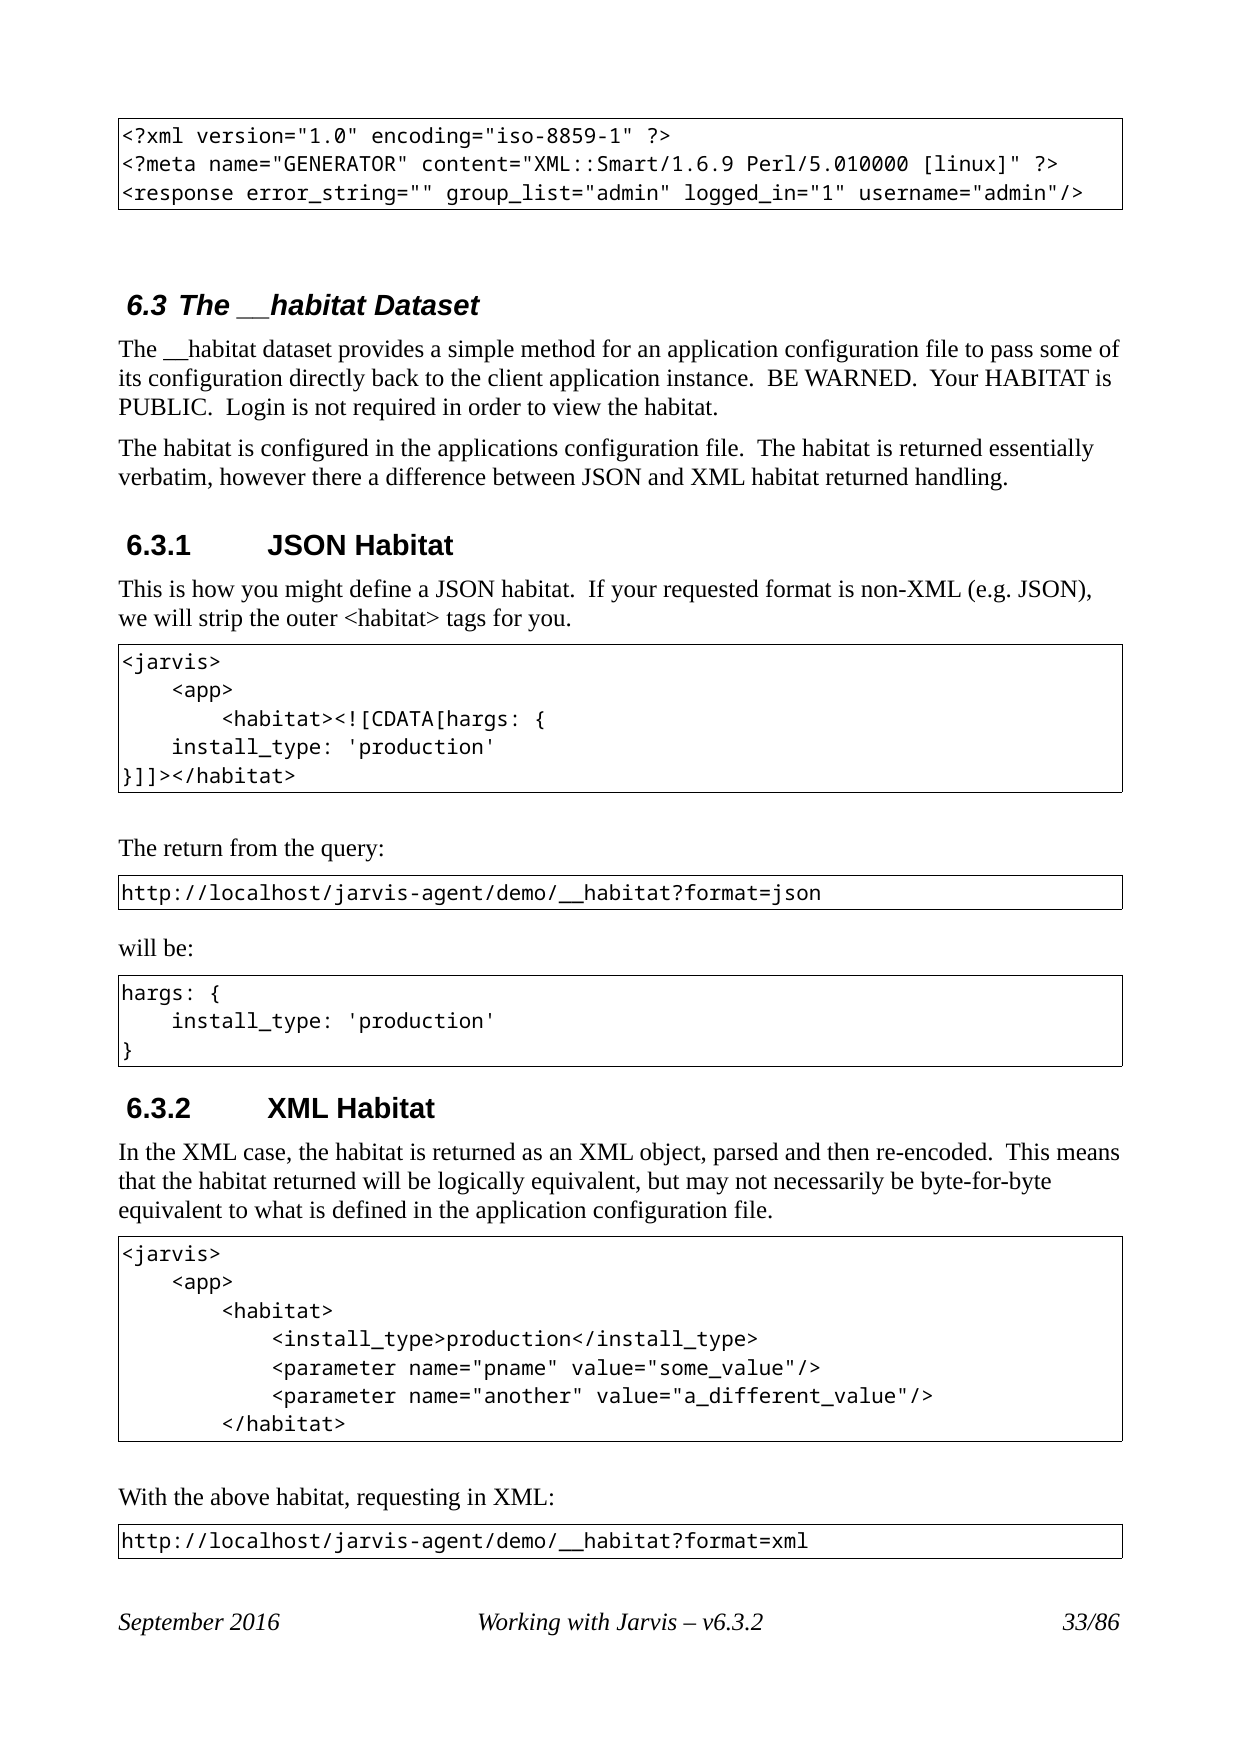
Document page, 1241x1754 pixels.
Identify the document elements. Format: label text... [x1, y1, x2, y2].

text }]]></habitat> [119, 758, 1122, 792]
text <app> [119, 1264, 1122, 1293]
text install_type: 'production' [119, 729, 1122, 758]
text With the above habitat, requesting in XML: [118, 1482, 1122, 1511]
text The __habitat dataset provides a simple method for an application configuration file to pass some of its configuration directly back to the client application instance. BE WARNED. Your HABITAT is PUBLIC. Login is not required in order to view the habitat. [118, 334, 1122, 421]
text <install_type>production</install_type> [119, 1321, 1122, 1350]
text <response error_string="" group_list="admin" logged_in="1" username="admin"/> [119, 175, 1122, 209]
text </habitat> [119, 1407, 1122, 1441]
text will be: [118, 933, 1122, 962]
text <parameter name="another" value="a_different_value"/> [119, 1378, 1122, 1407]
subtitle JSON Habitat [118, 528, 1122, 562]
text http://localhost/jarvis-agent/demo/__habitat?format=xml [119, 1525, 1122, 1558]
text In the XML case, the habitat is returned as an XML object, parsed and then re-encoded. This means that the habitat returned will be logically equivalent, but may not necessarily be byte-for-byte equivalent to what is defined in the application configuration file. [118, 1137, 1122, 1223]
text The habitat is configured in the applications configuration file. The habitat is returned essentially verbatim, however there a difference between JSON and XML habitat returned handling. [118, 433, 1122, 491]
subtitle XML Habitat [118, 1091, 1122, 1125]
text } [119, 1032, 1122, 1066]
text install_type: 'production' [119, 1003, 1122, 1032]
text http://localhost/jarvis-agent/demo/__habitat?format=json [119, 876, 1122, 909]
text <jarvis> [119, 1237, 1122, 1264]
text <jarvis> [119, 645, 1122, 672]
text <app> [119, 672, 1122, 701]
subtitle The __habitat Dataset [118, 288, 1122, 322]
text This is how you might define a JSON habitat. If your requested format is non-XML (e.g. JSON), we will strip the outer <habitat> tags for you. [118, 574, 1122, 632]
text <?xml version="1.0" encoding="iso-8859-1" ?> [119, 119, 1122, 147]
text <habitat> [119, 1293, 1122, 1321]
text The return from the query: [118, 833, 1122, 862]
text <parameter name="pname" value="some_value"/> [119, 1350, 1122, 1378]
text <?meta name="GENERATOR" content="XML::Smart/1.6.9 Perl/5.010000 [linux]" ?> [119, 147, 1122, 175]
text <habitat><![CDATA[hargs: { [119, 701, 1122, 729]
text hargs: { [119, 976, 1122, 1003]
